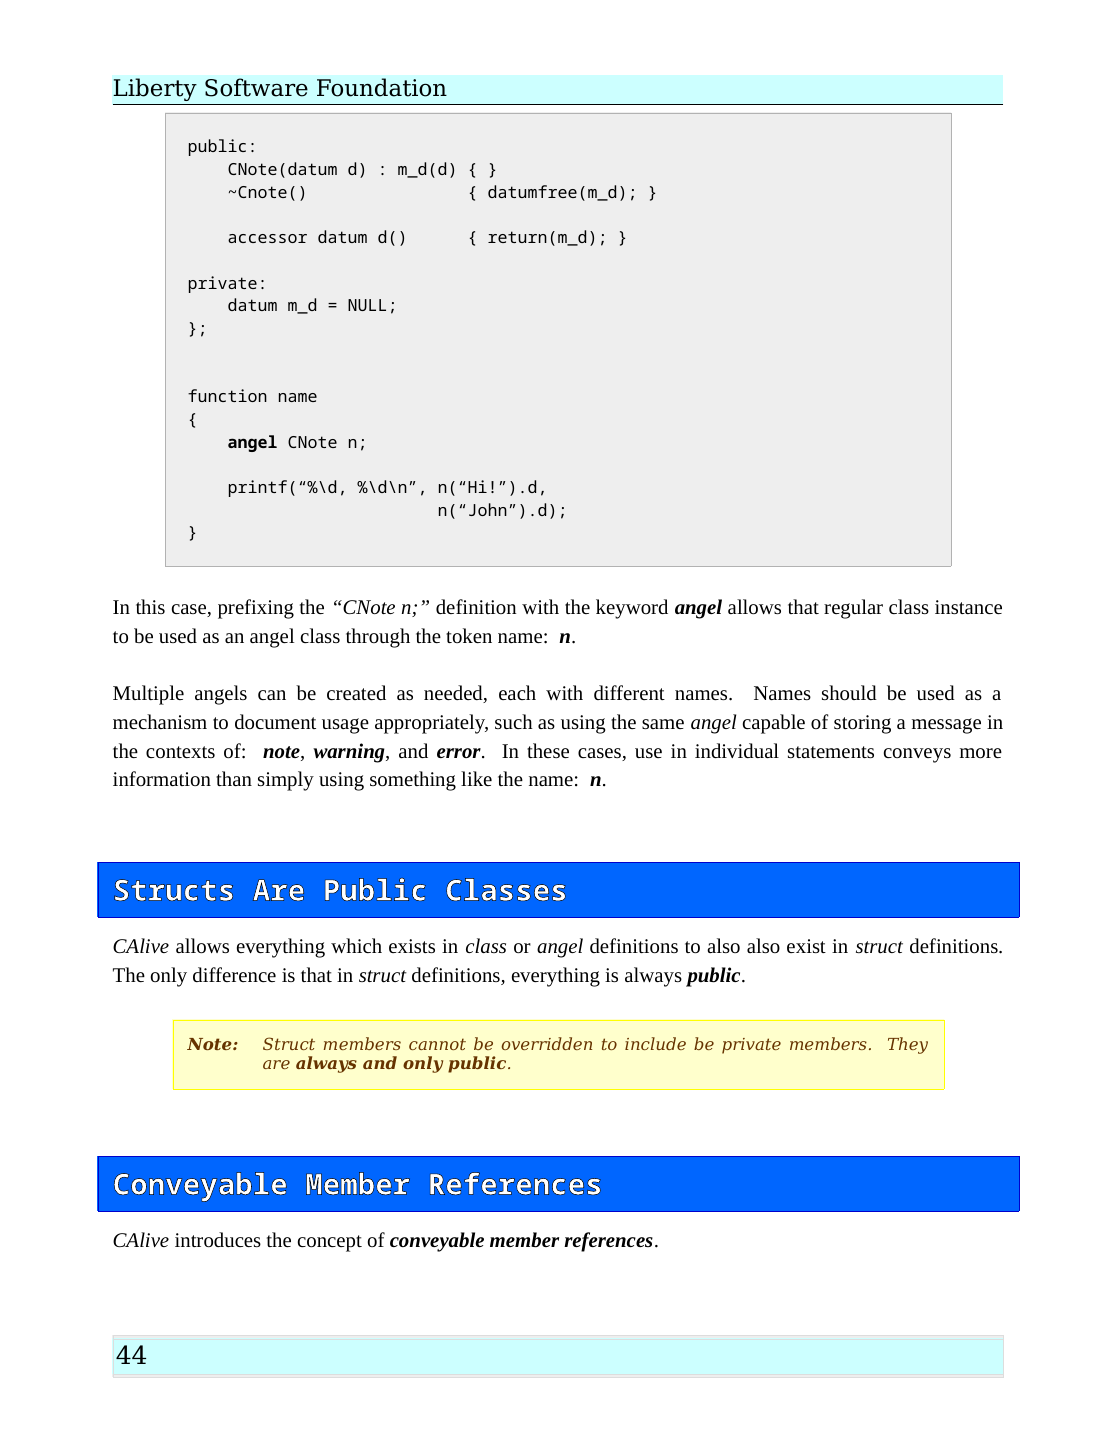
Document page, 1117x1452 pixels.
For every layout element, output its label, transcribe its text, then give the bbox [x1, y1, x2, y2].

text CAlive allows everything which exists in class or angel definitions to also also exist in struct definitions. The only difference is that in struct definitions, everything is always public. [112, 934, 1003, 987]
subtitle Conveyable Member References [99, 1157, 1019, 1211]
text Multiple angels can be created as needed, each with different names. Names should be used as a mechanism to document usage appropriately, such as using the same angel capable of storing a message in the contexts of: note, warning, and error. In these cases, use in individual statements conveys more information than simply using something like the name: n. [112, 681, 1003, 791]
subtitle Structs Are Public Classes [99, 863, 1019, 917]
text Note: Struct members cannot be overridden to include be private members. They are always and only public. [174, 1021, 944, 1089]
text CAlive introduces the concept of conveyable member references. [112, 1228, 1003, 1252]
text public: CNote(datum d) : m_d(d) { } ~Cnote() { datumfree(m_d); } accessor datum d() { return(m_d); } private: datum m_d = NULL; }; function name { angel CNote n; printf(“%\d, %\d\n”, n(“Hi!”).d, n(“John”).d); } [166, 114, 951, 566]
text In this case, prefixing the “CNote n;” definition with the keyword angel allows that regular class instance to be used as an angel class through the token name: n. [112, 595, 1003, 648]
